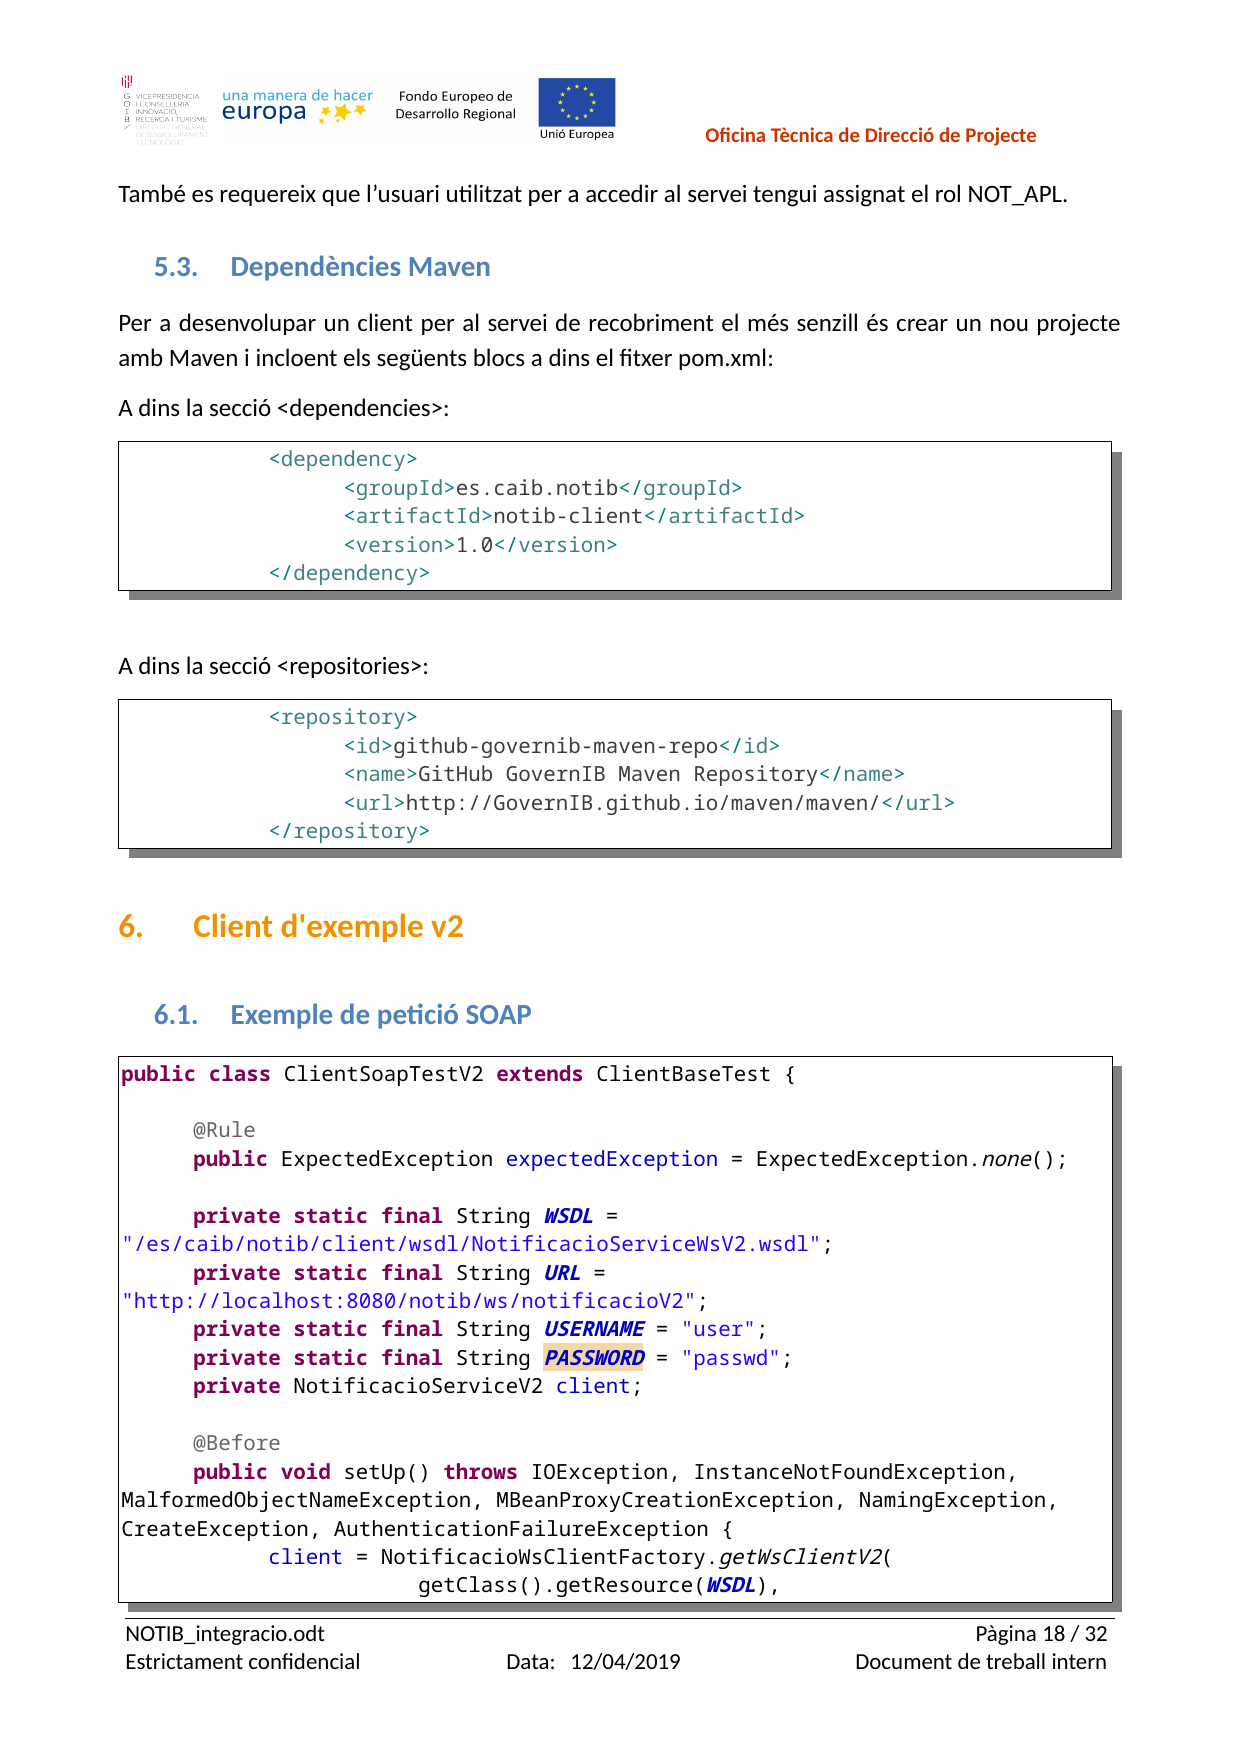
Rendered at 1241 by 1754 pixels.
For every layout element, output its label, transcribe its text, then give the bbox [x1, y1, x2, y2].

text <name>GitHub GovernIB Maven Repository</name> [119, 756, 1111, 785]
text private static final String URL = "http://localhost:8080/notib/ws/notificacioV2"; [119, 1255, 1112, 1312]
text public void setUp() throws IOException, InstanceNotFoundException, MalformedObjectNameException, MBeanProxyCreationException, NamingException, CreateException, AuthenticationFailureException { [119, 1454, 1112, 1539]
text private NotificacioServiceV2 client; [119, 1368, 1112, 1400]
text getClass().getResource(WSDL), [119, 1567, 1112, 1602]
text <version>1.0</version> [119, 527, 1111, 555]
text private static final String PASSWORD = "passwd"; [119, 1340, 1112, 1368]
text private static final String USERNAME = "user"; [119, 1312, 1112, 1340]
text public ExpectedException expectedException = ExpectedException.none(); [119, 1141, 1112, 1172]
text @Rule [119, 1112, 1112, 1141]
picture [219, 73, 621, 147]
text <groupId>es.caib.notib</groupId> [119, 470, 1111, 498]
picture [118, 73, 213, 147]
text <url>http://GovernIB.github.io/maven/maven/</url> [119, 785, 1111, 813]
text A dins la secció <dependencies>: [118, 392, 1122, 422]
subtitle Client d'exemple v2 [118, 906, 1122, 946]
text <artifactId>notib-client</artifactId> [119, 498, 1111, 527]
text public class ClientSoapTestV2 extends ClientBaseTest { [119, 1057, 1112, 1087]
text private static final String WSDL = "/es/caib/notib/client/wsdl/NotificacioServiceWsV2.wsdl"; [119, 1198, 1112, 1255]
subtitle Exemple de petició SOAP [153, 996, 1122, 1032]
text @Before [119, 1425, 1112, 1454]
text <id>github-governib-maven-repo</id> [119, 728, 1111, 756]
text <repository> [119, 700, 1111, 728]
text <dependency> [119, 442, 1111, 470]
text </dependency> [119, 555, 1111, 589]
subtitle Dependències Maven [153, 248, 1122, 283]
text També es requereix que l’usuari utilitzat per a accedir al servei tengui assignat el rol NOT_APL. [118, 178, 1122, 208]
text Per a desenvolupar un client per al servei de recobriment el més senzill és crear un nou projecte amb Maven i incloent els següents blocs a dins el fitxer pom.xml: [118, 307, 1122, 373]
text A dins la secció <repositories>: [118, 650, 1122, 680]
text </repository> [119, 813, 1111, 848]
text client = NotificacioWsClientFactory.getWsClientV2( [119, 1539, 1112, 1567]
